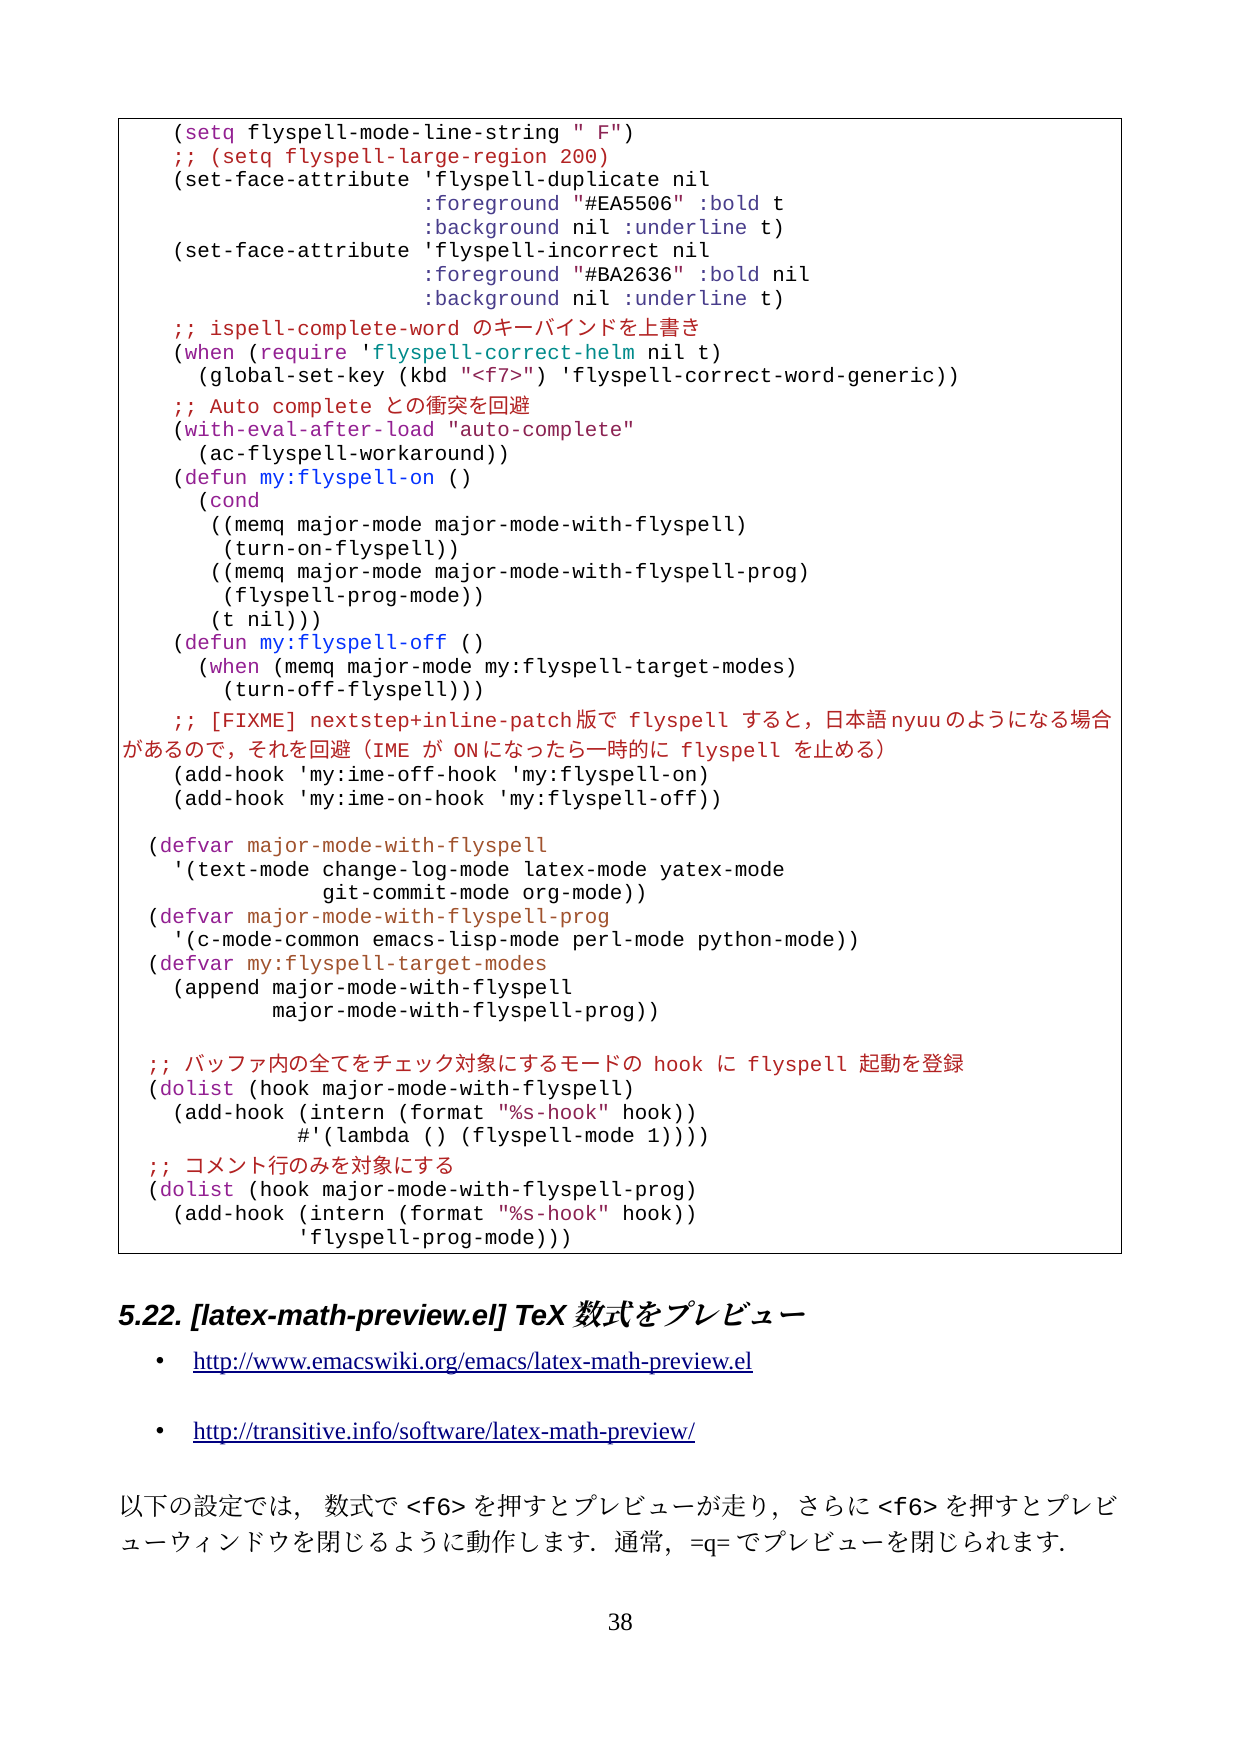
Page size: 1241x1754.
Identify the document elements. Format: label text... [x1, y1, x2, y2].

text (when (require 'flyspell-correct-helm nil t) [119, 338, 1121, 361]
text (ac-flyspell-workaround)) [119, 439, 1121, 463]
text (set-face-attribute 'flyspell-duplicate nil [119, 165, 1121, 189]
text git-commit-mode org-mode)) [119, 878, 1121, 902]
text ((memq major-mode major-mode-with-flyspell-prog) [119, 557, 1121, 581]
text (global-set-key (kbd "<f7>") 'flyspell-correct-word-generic)) [119, 361, 1121, 385]
text ;; ispell-complete-word のキーバインドを上書き [119, 307, 1121, 338]
text (add-hook 'my:ime-off-hook 'my:flyspell-on) [119, 760, 1121, 784]
text ;; [FIXME] nextstep+inline-patch版で flyspell すると，日本語nyuuのようになる場合があるので，それを回避（IME が ONになったら一時的に flyspell を止める） [119, 699, 1121, 760]
text (dolist (hook major-mode-with-flyspell) [119, 1074, 1121, 1098]
text '(c-mode-common emacs-lisp-mode perl-mode python-mode)) [119, 926, 1121, 949]
text (with-eval-after-load "auto-complete" [119, 415, 1121, 439]
text #'(lambda () (flyspell-mode 1)))) [119, 1121, 1121, 1145]
subtitle [latex-math-preview.el] TeX数式をプレビュー [118, 1292, 1122, 1334]
text (defun my:flyspell-on () [119, 463, 1121, 486]
text :background nil :underline t) [119, 284, 1121, 307]
list http://transitive.info/software/latex-math-preview/ [156, 1416, 1122, 1474]
text ;; (setq flyspell-large-region 200) [119, 142, 1121, 165]
text :foreground "#BA2636" :bold nil [119, 260, 1121, 284]
text (setq flyspell-mode-line-string " F") [119, 119, 1121, 142]
text (flyspell-prog-mode)) [119, 581, 1121, 604]
text ;; バッファ内の全てをチェック対象にするモードの hook に flyspell 起動を登録 [119, 1044, 1121, 1074]
text (turn-on-flyspell)) [119, 534, 1121, 557]
text (defvar major-mode-with-flyspell-prog [119, 902, 1121, 926]
text (defvar my:flyspell-target-modes [119, 949, 1121, 973]
text (when (memq major-mode my:flyspell-target-modes) [119, 652, 1121, 676]
text (turn-off-flyspell))) [119, 676, 1121, 699]
text major-mode-with-flyspell-prog)) [119, 996, 1121, 1020]
text (dolist (hook major-mode-with-flyspell-prog) [119, 1176, 1121, 1199]
text (add-hook (intern (format "%s-hook" hook)) [119, 1098, 1121, 1121]
text :foreground "#EA5506" :bold t [119, 189, 1121, 213]
text (append major-mode-with-flyspell [119, 973, 1121, 996]
text :background nil :underline t) [119, 213, 1121, 236]
text 以下の設定では， 数式で <f6> を押すとプレビューが走り，さらに <f6> を押すとプレビューウィンドウを閉じるように動作します．通常，=q= でプレビューを閉じられます． [118, 1486, 1122, 1558]
text (defvar major-mode-with-flyspell [119, 831, 1121, 854]
text (defun my:flyspell-off () [119, 628, 1121, 652]
text (set-face-attribute 'flyspell-incorrect nil [119, 236, 1121, 260]
text (add-hook 'my:ime-on-hook 'my:flyspell-off)) [119, 784, 1121, 807]
text (t nil))) [119, 604, 1121, 628]
text (cond [119, 486, 1121, 510]
text (add-hook (intern (format "%s-hook" hook)) [119, 1199, 1121, 1223]
text 'flyspell-prog-mode))) [119, 1223, 1121, 1253]
text ;; Auto complete との衝突を回避 [119, 385, 1121, 415]
text ;; コメント行のみを対象にする [119, 1145, 1121, 1176]
text ((memq major-mode major-mode-with-flyspell) [119, 510, 1121, 534]
text '(text-mode change-log-mode latex-mode yatex-mode [119, 854, 1121, 878]
list http://www.emacswiki.org/emacs/latex-math-preview.el [156, 1346, 1122, 1404]
